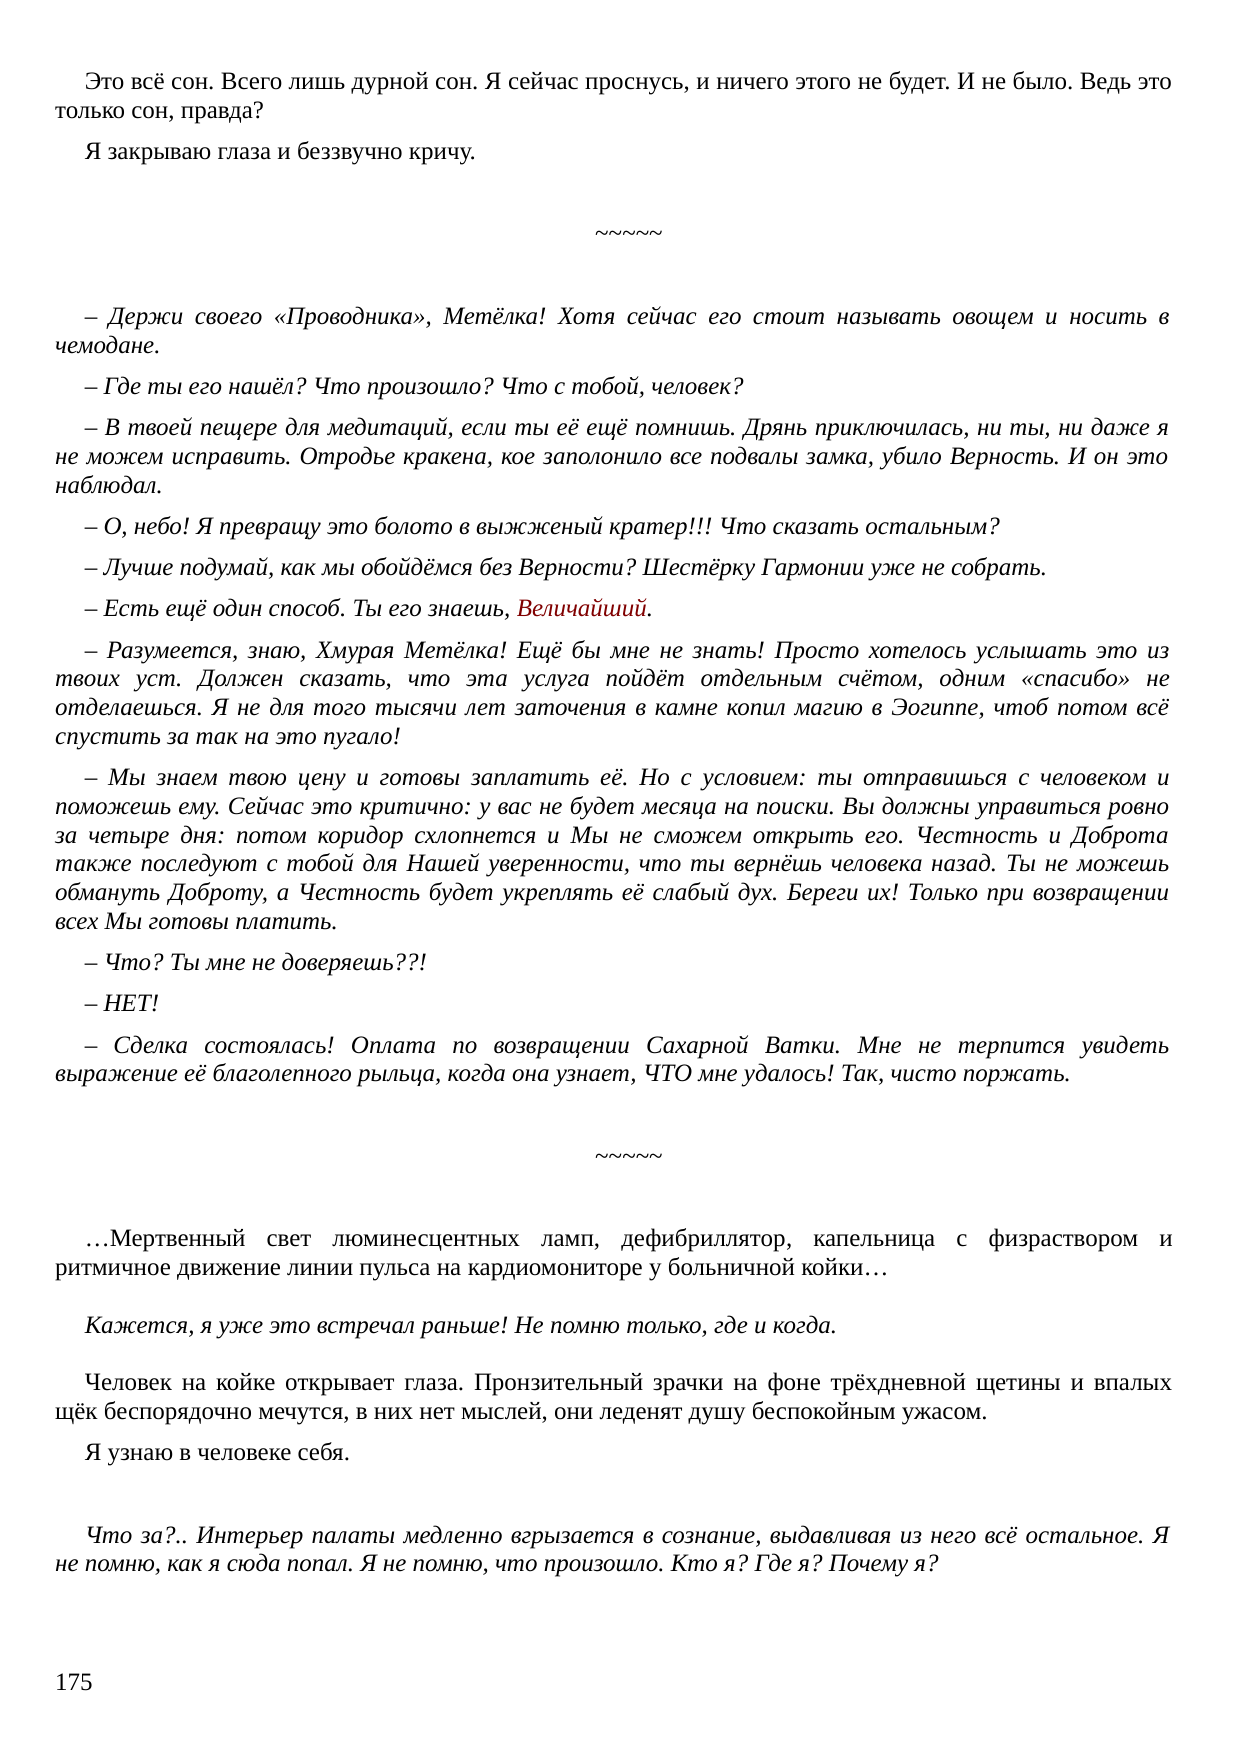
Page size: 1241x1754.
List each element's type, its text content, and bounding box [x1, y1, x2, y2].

text Кажется, я уже это встречал раньше! Не помню только, где и когда. [55, 1310, 1173, 1338]
text – Лучше подумай, как мы обойдёмся без Верности? Шестёрку Гармонии уже не собрать. [55, 552, 1173, 581]
text – Сделка состоялась! Оплата по возвращении Сахарной Ватки. Мне не терпится увидеть выражение её благолепного рыльца, когда она узнает, ЧТО мне удалось! Так, чисто поржать. [55, 1030, 1173, 1087]
text – Держи своего «Проводника», Метёлка! Хотя сейчас его стоит называть овощем и носить в чемодане. [55, 301, 1173, 358]
text – Есть ещё один способ. Ты его знаешь, Величайший. [55, 593, 1173, 622]
text – Мы знаем твою цену и готовы заплатить её. Но с условием: ты отправишься с человеком и поможешь ему. Сейчас это критично: у вас не будет месяца на поиски. Вы должны управиться ровно за четыре дня: потом коридор схлопнется и Мы не сможем открыть его. Честность и Доброта также последуют с тобой для Нашей уверенности, что ты вернёшь человека назад. Ты не можешь обмануть Доброту, а Честность будет укреплять её слабый дух. Береги их! Только при возвращении всех Мы готовы платить. [55, 762, 1173, 935]
text – В твоей пещере для медитаций, если ты её ещё помнишь. Дрянь приключилась, ни ты, ни даже я не можем исправить. Отродье кракена, кое заполонило все подвалы замка, убило Верность. И он это наблюдал. [55, 412, 1173, 498]
text – Где ты его нашёл? Что произошло? Что с тобой, человек? [55, 371, 1173, 400]
text ~~~~~ [55, 218, 1173, 247]
text – Разумеется, знаю, Хмурая Метёлка! Ещё бы мне не знать! Просто хотелось услышать это из твоих уст. Должен сказать, что эта услуга пойдёт отдельным счётом, одним «спасибо» не отделаешься. Я не для того тысячи лет заточения в камне копил магию в Эогиппе, чтоб потом всё спустить за так на это пугало! [55, 635, 1173, 750]
text Это всё сон. Всего лишь дурной сон. Я сейчас проснусь, и ничего этого не будет. И не было. Ведь это только сон, правда? [55, 66, 1173, 123]
text Человек на койке открывает глаза. Пронзительный зрачки на фоне трёхдневной щетины и впалых щёк беспорядочно мечутся, в них нет мыслей, они леденят душу беспокойным ужасом. [55, 1367, 1173, 1425]
text Я узнаю в человеке себя. [55, 1437, 1173, 1466]
text Что за?.. Интерьер палаты медленно вгрызается в сознание, выдавливая из него всё остальное. Я не помню, как я сюда попал. Я не помню, что произошло. Кто я? Где я? Почему я? [55, 1520, 1173, 1577]
text …Мертвенный свет люминесцентных ламп, дефибриллятор, капельница с физраствором и ритмичное движение линии пульса на кардиомониторе у больничной койки… [55, 1223, 1173, 1281]
text – О, небо! Я превращу это болото в выжженый кратер!!! Что сказать остальным? [55, 511, 1173, 540]
text – Что? Ты мне не доверяешь??! [55, 947, 1173, 976]
text – НЕТ! [55, 988, 1173, 1017]
text ~~~~~ [55, 1141, 1173, 1170]
text Я закрываю глаза и беззвучно кричу. [55, 136, 1173, 165]
